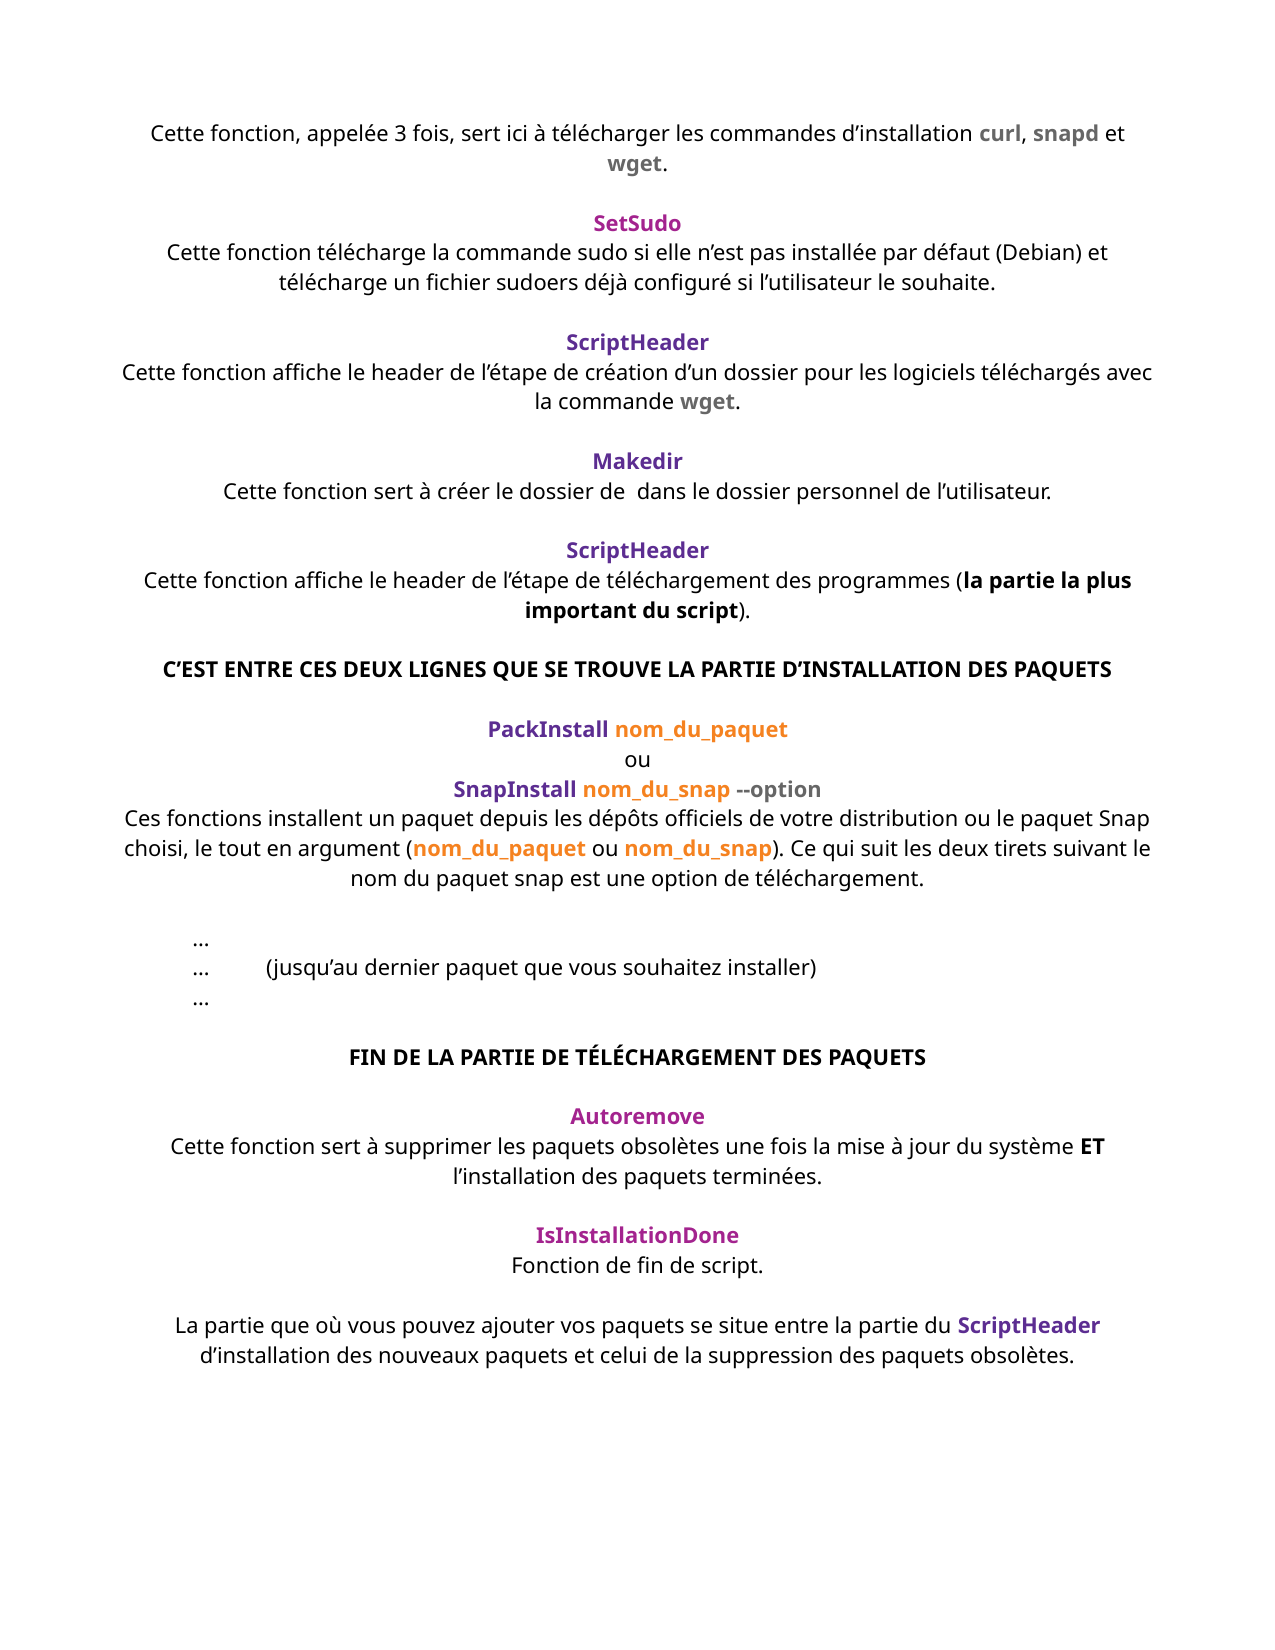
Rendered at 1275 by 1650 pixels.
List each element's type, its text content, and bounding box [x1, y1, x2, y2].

text ScriptHeader [118, 327, 1157, 356]
text SnapInstall nom_du_snap --option [118, 773, 1157, 803]
text C’EST ENTRE CES DEUX LIGNES QUE SE TROUVE LA PARTIE D’INSTALLATION DES PAQUETS [118, 654, 1157, 684]
text FIN DE LA PARTIE DE TÉLÉCHARGEMENT DES PAQUETS [118, 1042, 1157, 1071]
text … [118, 982, 1157, 1012]
text ScriptHeader [118, 535, 1157, 565]
text … (jusqu’au dernier paquet que vous souhaitez installer) [118, 952, 1157, 982]
text IsInstallationDone [118, 1220, 1157, 1250]
text Cette fonction sert à supprimer les paquets obsolètes une fois la mise à jour du système ET l’installation des paquets terminées. [118, 1131, 1157, 1191]
text Ces fonctions installent un paquet depuis les dépôts officiels de votre distribution ou le paquet Snap choisi, le tout en argument (nom_du_paquet ou nom_du_snap). Ce qui suit les deux tirets suivant le nom du paquet snap est une option de téléchargement. [118, 803, 1157, 893]
text SetSudo [118, 207, 1157, 237]
text La partie que où vous pouvez ajouter vos paquets se situe entre la partie du ScriptHeader d’installation des nouveaux paquets et celui de la suppression des paquets obsolètes. [118, 1310, 1157, 1369]
text … [118, 922, 1157, 952]
text Cette fonction affiche le header de l’étape de création d’un dossier pour les logiciels téléchargés avec la commande wget. [118, 356, 1157, 416]
text ou [118, 744, 1157, 773]
text Autoremove [118, 1101, 1157, 1131]
text Fonction de fin de script. [118, 1250, 1157, 1280]
text Cette fonction sert à créer le dossier de dans le dossier personnel de l’utilisateur. [118, 476, 1157, 505]
text Makedir [118, 446, 1157, 476]
text PackInstall nom_du_paquet [118, 714, 1157, 744]
text Cette fonction affiche le header de l’étape de téléchargement des programmes (la partie la plus important du script). [118, 565, 1157, 624]
text Cette fonction, appelée 3 fois, sert ici à télécharger les commandes d’installation curl, snapd et wget. [118, 118, 1157, 178]
text Cette fonction télécharge la commande sudo si elle n’est pas installée par défaut (Debian) et télécharge un fichier sudoers déjà configuré si l’utilisateur le souhaite. [118, 237, 1157, 297]
